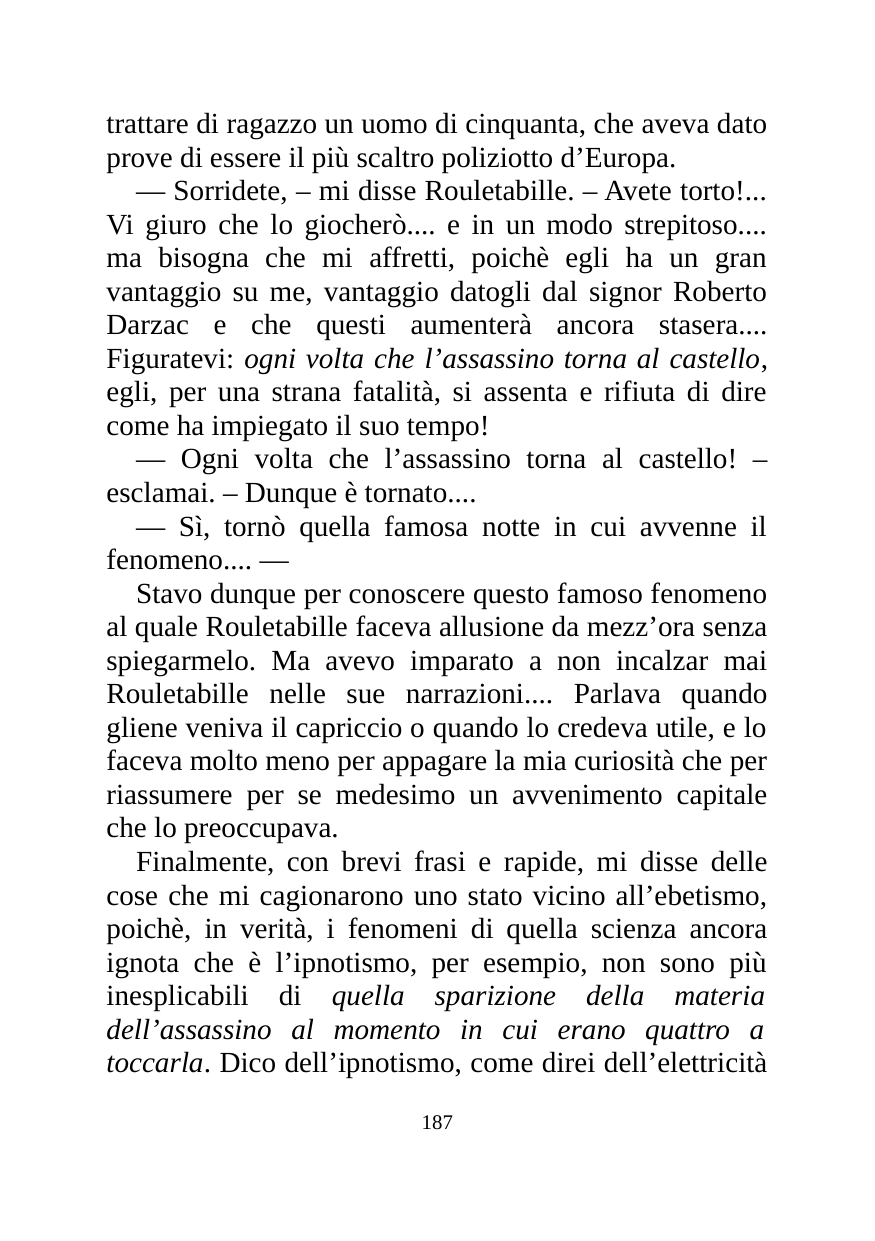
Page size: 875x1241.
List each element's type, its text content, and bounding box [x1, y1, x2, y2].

text Finalmente, con brevi frasi e rapide, mi disse delle cose che mi cagionarono uno stato vicino all’ebetismo, poichè, in verità, i fenomeni di quella scienza ancora ignota che è l’ipnotismo, per esempio, non sono più inesplicabili di quella sparizione della materia dell’assassino al momento in cui erano quattro a toccarla. Dico dell’ipnotismo, come direi dell’elettricità [106, 844, 768, 1079]
text trattare di ragazzo un uomo di cinquanta, che aveva dato prove di essere il più scaltro poliziotto d’Europa. [106, 106, 768, 173]
text — Ogni volta che l’assassino torna al castello! – esclamai. – Dunque è tornato.... [106, 442, 768, 509]
text — Sì, tornò quella famosa notte in cui avvenne il fenomeno.... — [106, 509, 768, 576]
text — Sorridete, – mi disse Rouletabille. – Avete torto!... Vi giuro che lo giocherò.... e in un modo strepitoso.... ma bisogna che mi affretti, poichè egli ha un gran vantaggio su me, vantaggio datogli dal signor Roberto Darzac e che questi aumenterà ancora stasera.... Figuratevi: ogni volta che l’assassino torna al castello, egli, per una strana fatalità, si assenta e rifiuta di dire come ha impiegato il suo tempo! [106, 173, 768, 442]
text Stavo dunque per conoscere questo famoso fenomeno al quale Rouletabille faceva allusione da mezz’ora senza spiegarmelo. Ma avevo imparato a non incalzar mai Rouletabille nelle sue narrazioni.... Parlava quando gliene veniva il capriccio o quando lo credeva utile, e lo faceva molto meno per appagare la mia curiosità che per riassumere per se medesimo un avvenimento capitale che lo preoccupava. [106, 576, 768, 844]
